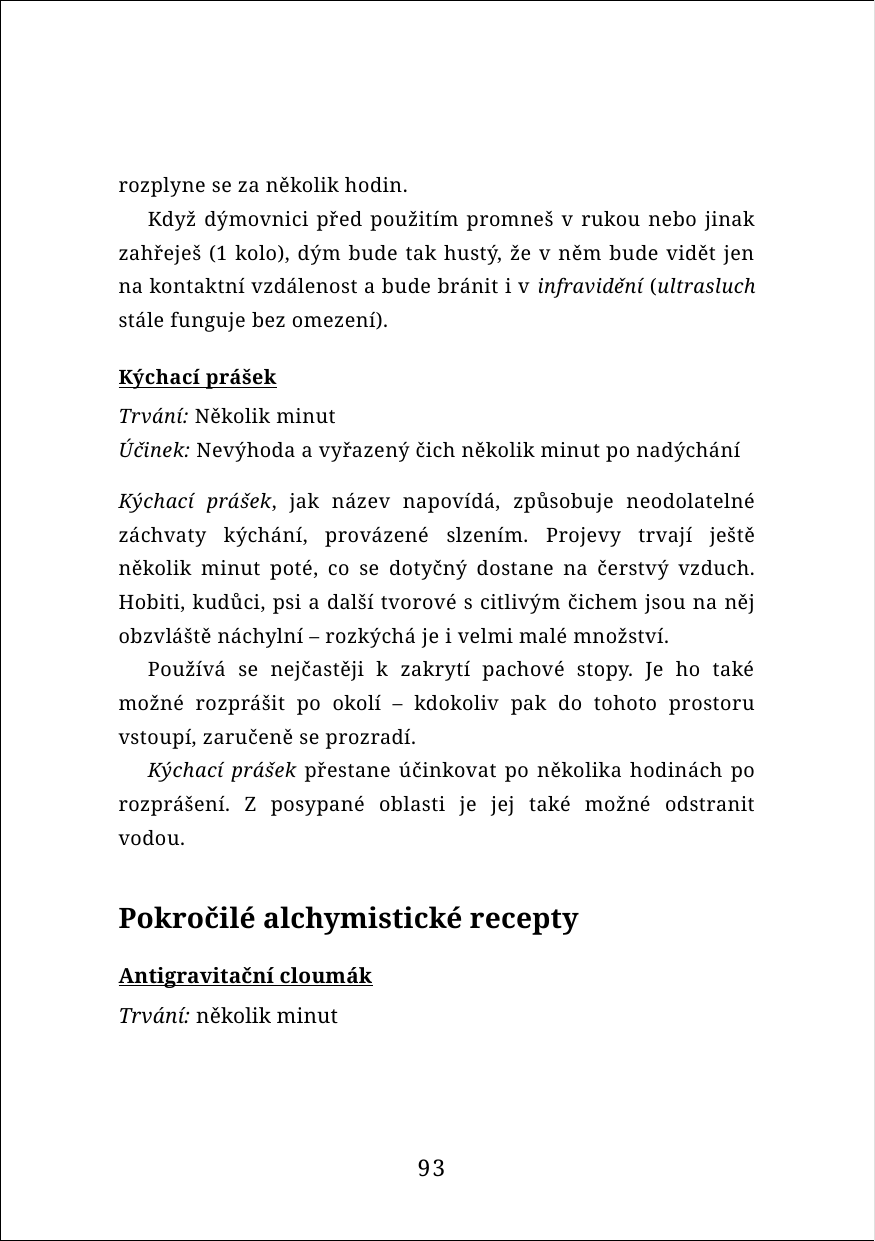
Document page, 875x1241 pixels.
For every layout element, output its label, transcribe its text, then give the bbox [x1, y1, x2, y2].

text Kýchací prášek, jak název napovídá, způsobuje neodolatelné záchvaty kýchání, provázené slzením. Projevy trvají ještě několik minut poté, co se dotyčný dostane na čerstvý vzduch. Hobiti, kudůci, psi a další tvorové s citlivým čichem jsou na něj obzvláště náchylní – rozkýchá je i velmi malé množství. Používá se nejčastěji k zakrytí pachové stopy. Je ho také možné rozprášit po okolí – kdokoliv pak do tohoto prostoru vstoupí, zaručeně se prozradí. Kýchací prášek přestane účinkovat po několika hodinách po rozprášení. Z posypané oblasti je jej také možné odstranit vodou. [118, 487, 756, 851]
subtitle Antigravitační cloumák [118, 961, 756, 989]
subtitle Pokročilé alchymistické recepty [118, 899, 756, 937]
text rozplyne se za několik hodin. Když dýmovnici před použitím promneš v rukou nebo jinak zahřeješ (1 kolo), dým bude tak hustý, že v něm bude vidět jen na kontaktní vzdálenost a bude bránit i v infravidění (ultrasluch stále funguje bez omezení). [118, 172, 756, 333]
subtitle Kýchací prášek [118, 364, 756, 391]
text Trvání: Několik minut Účinek: Nevýhoda a vyřazený čich několik minut po nadýchání [118, 402, 756, 463]
text Trvání: několik minut [118, 1001, 756, 1029]
